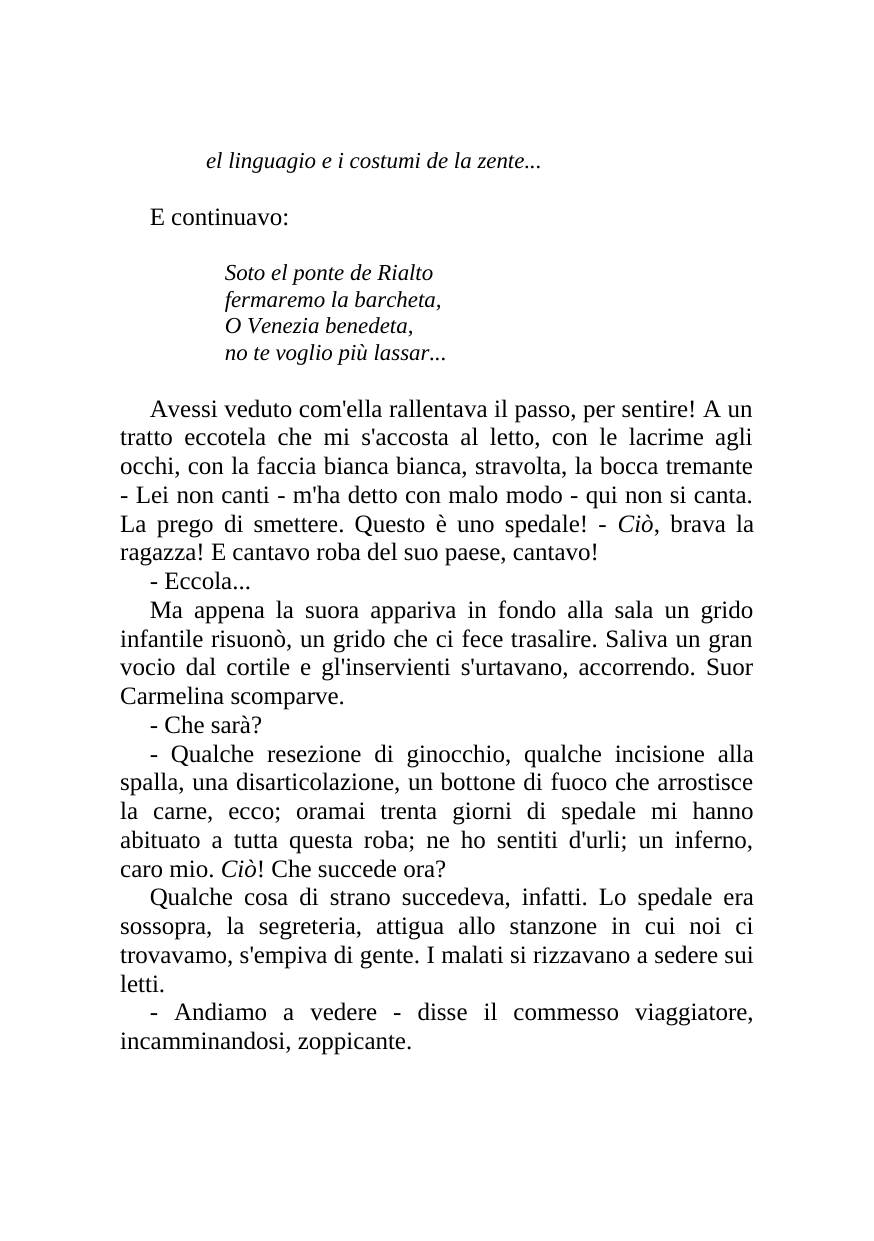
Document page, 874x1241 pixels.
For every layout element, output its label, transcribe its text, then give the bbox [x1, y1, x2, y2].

text Soto el ponte de Rialto [195, 259, 754, 286]
text el linguagio e i costumi de la zente... [176, 147, 754, 173]
text - Andiamo a vedere - disse il commesso viaggiatore, incamminandosi, zoppicante. [120, 997, 754, 1055]
text - Qualche resezione di ginocchio, qualche incisione alla spalla, una disarticolazione, un bottone di fuoco che arrostisce la carne, ecco; oramai trenta giorni di spedale mi hanno abituato a tutta questa roba; ne ho sentiti d'urli; un inferno, caro mio. Ciò! Che succede ora? [120, 739, 754, 882]
text O Venezia benedeta, [195, 312, 754, 338]
text Avessi veduto com'ella rallentava il passo, per sentire! A un tratto eccotela che mi s'accosta al letto, con le lacrime agli occhi, con la faccia bianca bianca, stravolta, la bocca tremante - Lei non canti - m'ha detto con malo modo - qui non si canta. La prego di smettere. Questo è uno spedale! - Ciò, brava la ragazza! E cantavo roba del suo paese, cantavo! [120, 394, 754, 566]
text - Eccola... [120, 566, 754, 595]
text E continuavo: [120, 202, 754, 231]
text Ma appena la suora appariva in fondo alla sala un grido infantile risuonò, un grido che ci fece trasalire. Saliva un gran vocio dal cortile e gl'inservienti s'urtavano, accorrendo. Suor Carmelina scomparve. [120, 595, 754, 710]
text Qualche cosa di strano succedeva, infatti. Lo spedale era sossopra, la segreteria, attigua allo stanzone in cui noi ci trovavamo, s'empiva di gente. I malati si rizzavano a sedere sui letti. [120, 882, 754, 997]
text no te voglio più lassar... [195, 338, 754, 365]
text fermaremo la barcheta, [195, 286, 754, 312]
text - Che sarà? [120, 710, 754, 739]
